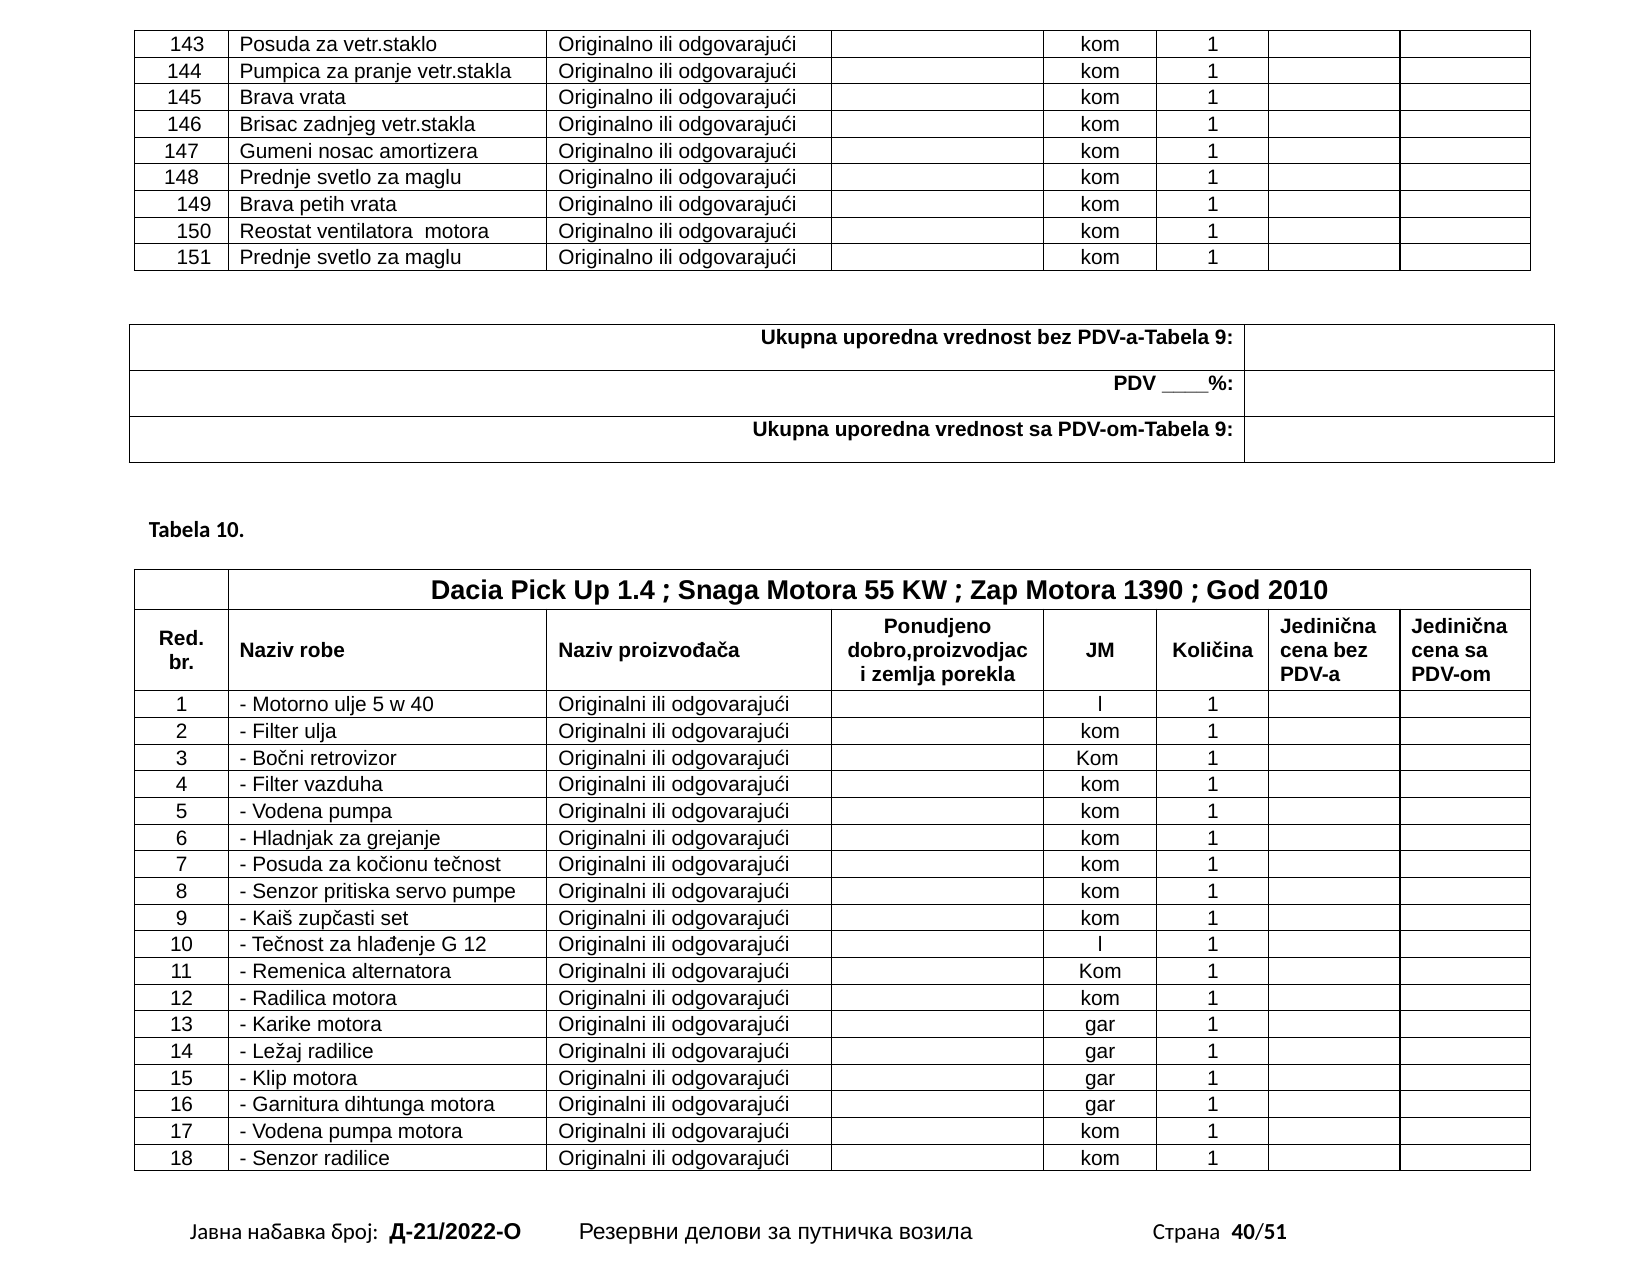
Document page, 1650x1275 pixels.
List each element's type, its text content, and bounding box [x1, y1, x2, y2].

table_cell 1 [1157, 745, 1268, 770]
table_cell 12 [135, 985, 228, 1010]
table_cell Originalno ili odgovarajući [547, 191, 831, 217]
table_cell 150 [135, 218, 228, 243]
table_cell Kom [1044, 745, 1156, 770]
table_cell [832, 1118, 1043, 1144]
table_cell 13 [135, 1011, 228, 1037]
table_cell [1245, 371, 1554, 416]
table_cell Gumeni nosac amortizera [229, 138, 546, 163]
table_cell Originalno ili odgovarajući [547, 244, 831, 270]
table_cell 1 [1157, 244, 1268, 270]
table_cell kom [1044, 84, 1156, 110]
table_cell 1 [1157, 691, 1268, 717]
table_cell kom [1044, 1118, 1156, 1144]
table_cell [832, 771, 1043, 797]
table_cell [1269, 244, 1399, 270]
table_cell [1401, 58, 1530, 83]
table_cell [1269, 1038, 1399, 1064]
table_cell 14 [135, 1038, 228, 1064]
table_cell [1269, 905, 1399, 930]
table_cell [1245, 417, 1554, 462]
table_cell kom [1044, 244, 1156, 270]
table_cell 5 [135, 798, 228, 824]
table_cell 1 [1157, 58, 1268, 83]
table_cell [1401, 905, 1530, 930]
table_header [135, 570, 228, 609]
table_cell kom [1044, 31, 1156, 57]
table_cell 1 [1157, 1091, 1268, 1117]
table_cell gar [1044, 1065, 1156, 1090]
table_cell Originalno ili odgovarajući [547, 138, 831, 163]
table_cell Prednje svetlo za maglu [229, 244, 546, 270]
table_cell 1 [1157, 905, 1268, 930]
table_cell gar [1044, 1091, 1156, 1117]
table_cell [1269, 798, 1399, 824]
table_cell Originalni ili odgovarajući [547, 851, 831, 877]
table_cell - Motorno ulje 5 w 40 [229, 691, 546, 717]
table_cell - Hladnjak za grejanje [229, 825, 546, 850]
table_cell 1 [1157, 138, 1268, 163]
table_cell kom [1044, 878, 1156, 904]
table_cell kom [1044, 905, 1156, 930]
table_cell 6 [135, 825, 228, 850]
table_cell Originalni ili odgovarajući [547, 878, 831, 904]
table_cell Originalno ili odgovarajući [547, 58, 831, 83]
table_cell [832, 31, 1043, 57]
table_cell [1401, 931, 1530, 957]
table_cell 151 [135, 244, 228, 270]
table_cell 2 [135, 718, 228, 744]
table_cell Originalni ili odgovarajući [547, 691, 831, 717]
table_cell Brisac zadnjeg vetr.stakla [229, 111, 546, 137]
table_cell Originalni ili odgovarajući [547, 798, 831, 824]
table_cell 1 [1157, 1145, 1268, 1170]
table_cell Originalni ili odgovarajući [547, 1145, 831, 1170]
table_cell [1401, 1038, 1530, 1064]
table_cell 18 [135, 1145, 228, 1170]
table_cell [1401, 718, 1530, 744]
table_cell 1 [1157, 1011, 1268, 1037]
table_cell [832, 851, 1043, 877]
table_cell kom [1044, 718, 1156, 744]
table_cell Pumpica za pranje vetr.stakla [229, 58, 546, 83]
table_cell [1401, 691, 1530, 717]
table_cell [832, 1011, 1043, 1037]
table_cell Reostat ventilatora motora [229, 218, 546, 243]
table_cell [1269, 1145, 1399, 1170]
table_cell - Vodena pumpa motora [229, 1118, 546, 1144]
table_cell - Radilica motora [229, 985, 546, 1010]
table_cell [832, 958, 1043, 984]
table_cell 15 [135, 1065, 228, 1090]
table_cell - Senzor pritiska servo pumpe [229, 878, 546, 904]
table_cell 1 [1157, 718, 1268, 744]
table_header [1245, 325, 1554, 370]
table_cell [1401, 958, 1530, 984]
table_cell 3 [135, 745, 228, 770]
table_cell Originalni ili odgovarajući [547, 745, 831, 770]
table_cell - Bočni retrovizor [229, 745, 546, 770]
table_cell kom [1044, 218, 1156, 243]
table_cell kom [1044, 138, 1156, 163]
table_cell [1401, 31, 1530, 57]
table_cell - Klip motora [229, 1065, 546, 1090]
table_cell Originalni ili odgovarajući [547, 1011, 831, 1037]
table_cell Posuda za vetr.staklo [229, 31, 546, 57]
table_cell [832, 1145, 1043, 1170]
table_cell 8 [135, 878, 228, 904]
table_cell [1269, 825, 1399, 850]
table_cell 1 [1157, 878, 1268, 904]
table_cell - Posuda za kočionu tečnost [229, 851, 546, 877]
table_cell 1 [1157, 1038, 1268, 1064]
table_cell Originalni ili odgovarajući [547, 985, 831, 1010]
table_cell [1269, 1091, 1399, 1117]
table_cell 1 [1157, 985, 1268, 1010]
table_cell kom [1044, 191, 1156, 217]
table_cell PDV ____%: [130, 371, 1244, 416]
table_cell [1269, 771, 1399, 797]
table_cell [1269, 691, 1399, 717]
table_cell [1401, 851, 1530, 877]
table_cell [832, 798, 1043, 824]
table_cell - Tečnost za hlađenje G 12 [229, 931, 546, 957]
table_cell [1269, 138, 1399, 163]
table_cell [1401, 1065, 1530, 1090]
table_cell 149 [135, 191, 228, 217]
table_cell - Filter ulja [229, 718, 546, 744]
table_cell kom [1044, 58, 1156, 83]
table_cell - Filter vazduha [229, 771, 546, 797]
table_cell [1269, 1065, 1399, 1090]
table_cell 9 [135, 905, 228, 930]
table_cell Originalno ili odgovarajući [547, 84, 831, 110]
table_cell 147 [135, 138, 228, 163]
table_cell Originalni ili odgovarajući [547, 1065, 831, 1090]
table_cell [832, 218, 1043, 243]
table_cell 144 [135, 58, 228, 83]
table_cell [832, 691, 1043, 717]
table_cell Naziv proizvođača [547, 610, 831, 690]
table_cell 11 [135, 958, 228, 984]
table_cell 1 [1157, 218, 1268, 243]
table_cell Originalno ili odgovarajući [547, 111, 831, 137]
table_cell Brava petih vrata [229, 191, 546, 217]
table_cell 1 [1157, 1065, 1268, 1090]
table_cell Naziv robe [229, 610, 546, 690]
table_cell [832, 164, 1043, 190]
table_cell Red. br. [135, 610, 228, 690]
table_cell l [1044, 691, 1156, 717]
table_cell - Karike motora [229, 1011, 546, 1037]
table_cell [1269, 84, 1399, 110]
table_cell l [1044, 931, 1156, 957]
table_cell [1401, 771, 1530, 797]
table_cell 17 [135, 1118, 228, 1144]
table_cell [1401, 111, 1530, 137]
table_cell [1269, 58, 1399, 83]
table_cell 1 [1157, 31, 1268, 57]
table_cell gar [1044, 1011, 1156, 1037]
table_cell kom [1044, 798, 1156, 824]
table_cell [1269, 1011, 1399, 1037]
table_cell [1401, 138, 1530, 163]
table_cell 10 [135, 931, 228, 957]
table_cell Jedinična cena bez PDV-a [1269, 610, 1399, 690]
table_cell [832, 191, 1043, 217]
table_cell [1269, 191, 1399, 217]
table_cell kom [1044, 1145, 1156, 1170]
table_cell [832, 138, 1043, 163]
table_cell 1 [1157, 825, 1268, 850]
table_cell 145 [135, 84, 228, 110]
table_cell [1269, 31, 1399, 57]
table_cell 1 [1157, 164, 1268, 190]
table_cell [1401, 164, 1530, 190]
table_cell - Garnitura dihtunga motora [229, 1091, 546, 1117]
table_cell Brava vrata [229, 84, 546, 110]
table_cell 143 [135, 31, 228, 57]
table_cell kom [1044, 164, 1156, 190]
table_cell 1 [1157, 958, 1268, 984]
table_cell Originalno ili odgovarajući [547, 164, 831, 190]
table_cell [832, 825, 1043, 850]
table_cell [1401, 985, 1530, 1010]
table_cell - Senzor radilice [229, 1145, 546, 1170]
table_cell [1269, 985, 1399, 1010]
table_cell 146 [135, 111, 228, 137]
table_header Ukupna uporedna vrednost bez PDV-a-Tabela 9: [130, 325, 1244, 370]
table_cell 148 [135, 164, 228, 190]
table_cell Originalni ili odgovarajući [547, 958, 831, 984]
table_cell Prednje svetlo za maglu [229, 164, 546, 190]
table_cell [832, 905, 1043, 930]
table_cell [1401, 244, 1530, 270]
table_cell [1269, 931, 1399, 957]
table_cell Originalni ili odgovarajući [547, 1091, 831, 1117]
table_cell [1401, 878, 1530, 904]
table_cell JM [1044, 610, 1156, 690]
table_cell Originalni ili odgovarajući [547, 1038, 831, 1064]
table_cell - Vodena pumpa [229, 798, 546, 824]
table_cell [832, 84, 1043, 110]
table_cell Ponudjeno dobro,proizvodjac i zemlja porekla [832, 610, 1043, 690]
table_cell [1269, 111, 1399, 137]
table_cell [1401, 745, 1530, 770]
table_cell kom [1044, 771, 1156, 797]
table_cell [1269, 718, 1399, 744]
table_cell [832, 718, 1043, 744]
table_cell 7 [135, 851, 228, 877]
table_cell kom [1044, 825, 1156, 850]
table_cell [1269, 851, 1399, 877]
table_cell [832, 1065, 1043, 1090]
table_cell [832, 878, 1043, 904]
table_cell kom [1044, 985, 1156, 1010]
table_cell [1269, 1118, 1399, 1144]
table_cell [1401, 1091, 1530, 1117]
table_cell [832, 244, 1043, 270]
table_cell Originalni ili odgovarajući [547, 1118, 831, 1144]
table_cell Jedinična cena sa PDV-om [1401, 610, 1530, 690]
table_cell 1 [1157, 111, 1268, 137]
text Tabela 10. [148, 516, 1533, 544]
table_cell [832, 111, 1043, 137]
table_cell [832, 1091, 1043, 1117]
table_cell [832, 1038, 1043, 1064]
table_cell Originalni ili odgovarajući [547, 931, 831, 957]
table_cell 16 [135, 1091, 228, 1117]
table_cell [832, 58, 1043, 83]
table_cell [1269, 745, 1399, 770]
table_cell [1269, 218, 1399, 243]
table_cell [832, 931, 1043, 957]
table_cell Kom [1044, 958, 1156, 984]
table_cell [832, 745, 1043, 770]
table_cell - Kaiš zupčasti set [229, 905, 546, 930]
table_cell 4 [135, 771, 228, 797]
table_cell 1 [1157, 1118, 1268, 1144]
table_cell Originalni ili odgovarajući [547, 718, 831, 744]
table_cell Originalni ili odgovarajući [547, 771, 831, 797]
table_cell Originalno ili odgovarajući [547, 31, 831, 57]
table_cell Količina [1157, 610, 1268, 690]
table_cell [1401, 1145, 1530, 1170]
table_cell [1401, 1118, 1530, 1144]
table_cell Originalni ili odgovarajući [547, 905, 831, 930]
table_header Dacia Pick Up 1.4 ; Snaga Motora 55 KW ; Zap Motora 1390 ; God 2010 [229, 570, 1530, 609]
table_cell [832, 985, 1043, 1010]
table_cell - Remenica alternatora [229, 958, 546, 984]
table_cell [1269, 878, 1399, 904]
table_cell kom [1044, 851, 1156, 877]
table_cell 1 [1157, 931, 1268, 957]
table_cell [1401, 798, 1530, 824]
table_cell Originalno ili odgovarajući [547, 218, 831, 243]
table_cell [1401, 825, 1530, 850]
table_cell - Ležaj radilice [229, 1038, 546, 1064]
table_cell [1269, 164, 1399, 190]
table_cell 1 [1157, 798, 1268, 824]
table_cell Ukupna uporedna vrednost sa PDV-om-Tabela 9: [130, 417, 1244, 462]
table_cell [1401, 1011, 1530, 1037]
table_cell [1401, 191, 1530, 217]
table_cell 1 [1157, 771, 1268, 797]
table_cell gar [1044, 1038, 1156, 1064]
table_cell 1 [1157, 851, 1268, 877]
table_cell [1401, 84, 1530, 110]
table_cell Originalni ili odgovarajući [547, 825, 831, 850]
table_cell [1401, 218, 1530, 243]
table_cell 1 [135, 691, 228, 717]
table_cell kom [1044, 111, 1156, 137]
table_cell [1269, 958, 1399, 984]
table_cell 1 [1157, 84, 1268, 110]
table_cell 1 [1157, 191, 1268, 217]
